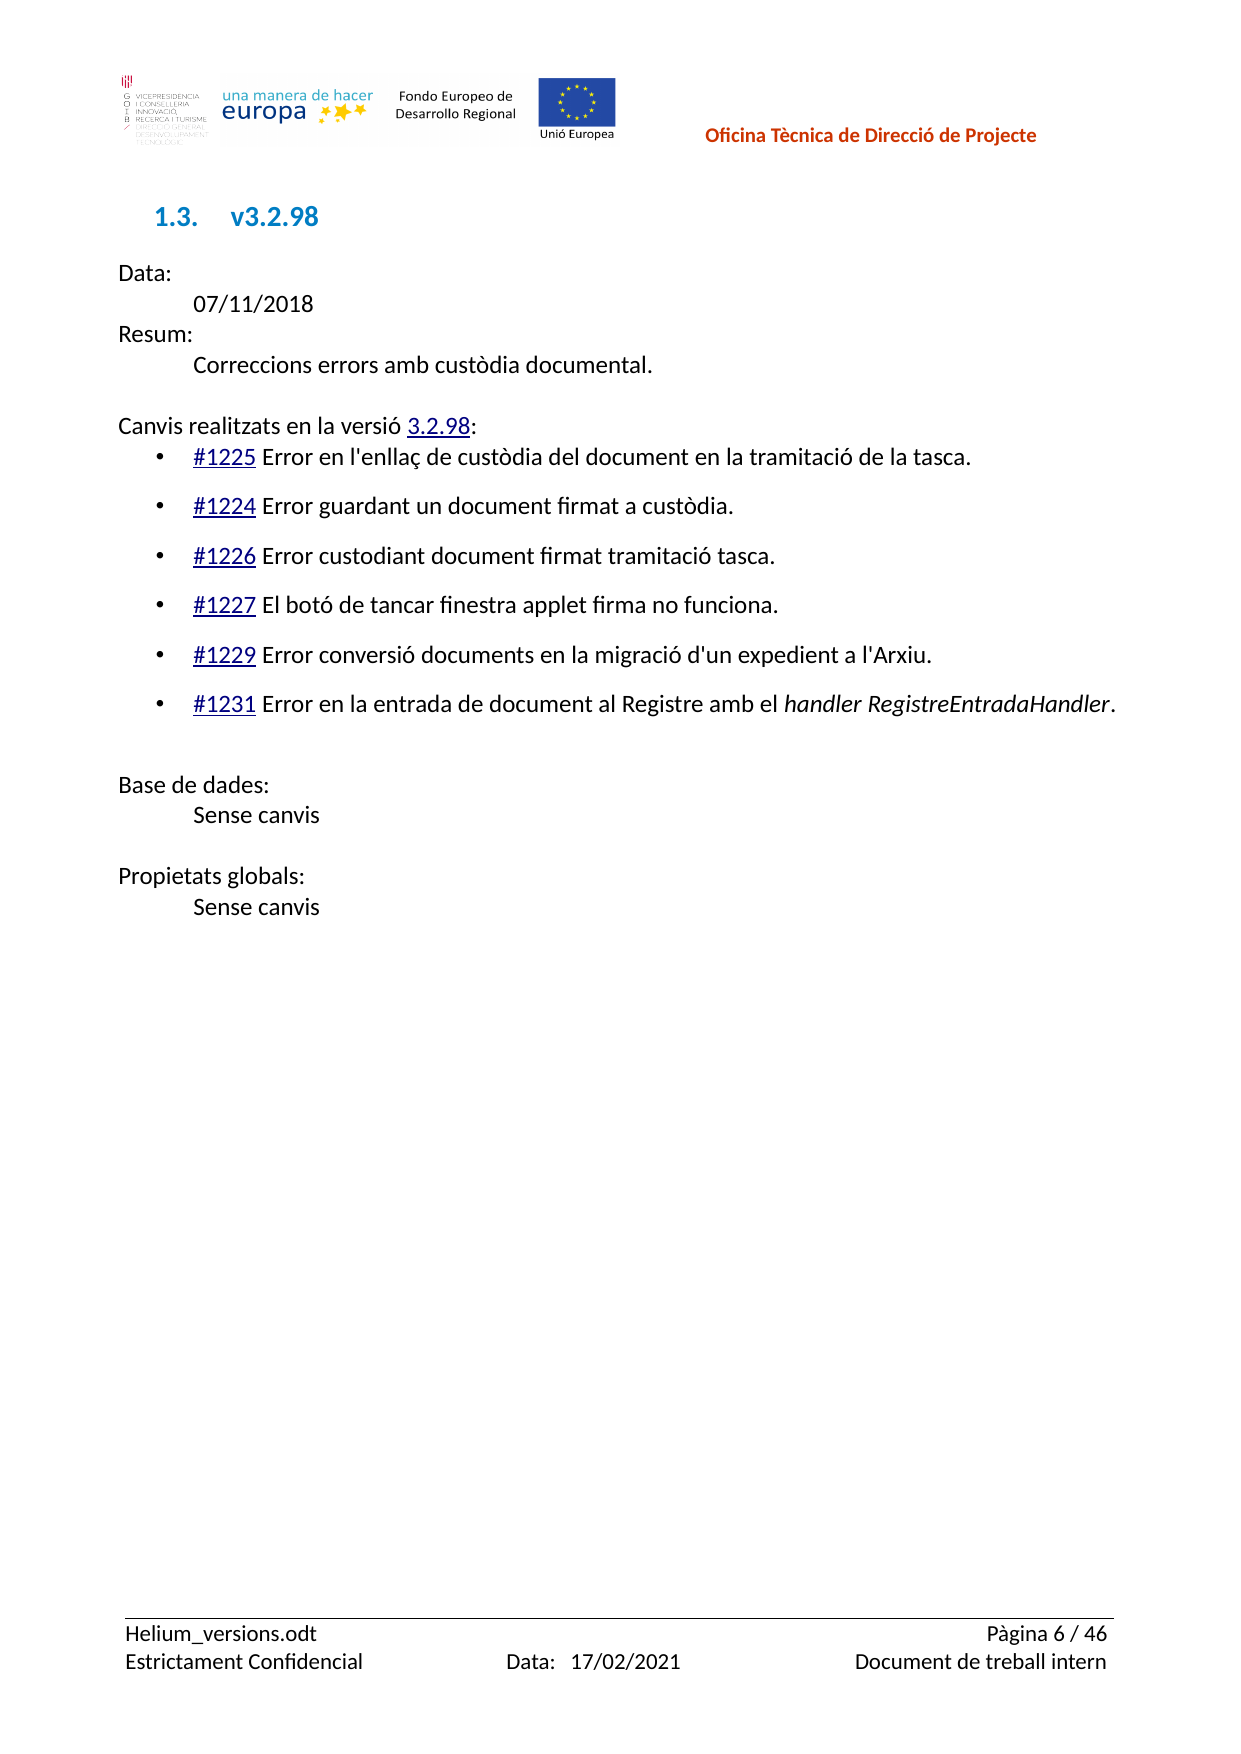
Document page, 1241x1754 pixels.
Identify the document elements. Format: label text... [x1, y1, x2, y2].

list #1225 Error en l'enllaç de custòdia del document en la tramitació de la tasca. [156, 441, 1122, 471]
list #1231 Error en la entrada de document al Registre amb el handler RegistreEntradaHandler. [156, 689, 1122, 719]
text Propietats globals: [118, 860, 1122, 891]
text Correccions errors amb custòdia documental. [118, 349, 1122, 380]
list #1224 Error guardant un document firmat a custòdia. [156, 490, 1122, 521]
list #1227 El botó de tancar finestra applet firma no funciona. [156, 589, 1122, 620]
text 07/11/2018 [118, 288, 1122, 319]
picture [118, 73, 213, 147]
list #1226 Error custodiant document firmat tramitació tasca. [156, 540, 1122, 570]
text Sense canvis [118, 799, 1122, 830]
text Sense canvis [118, 891, 1122, 921]
picture [219, 73, 621, 147]
text Base de dades: [118, 769, 1122, 799]
text Canvis realitzats en la versió 3.2.98: [118, 410, 1122, 441]
subtitle v3.2.98 [153, 198, 1122, 234]
text Resum: [118, 319, 1122, 349]
text Data: [118, 258, 1122, 288]
list #1229 Error conversió documents en la migració d'un expedient a l'Arxiu. [156, 639, 1122, 669]
